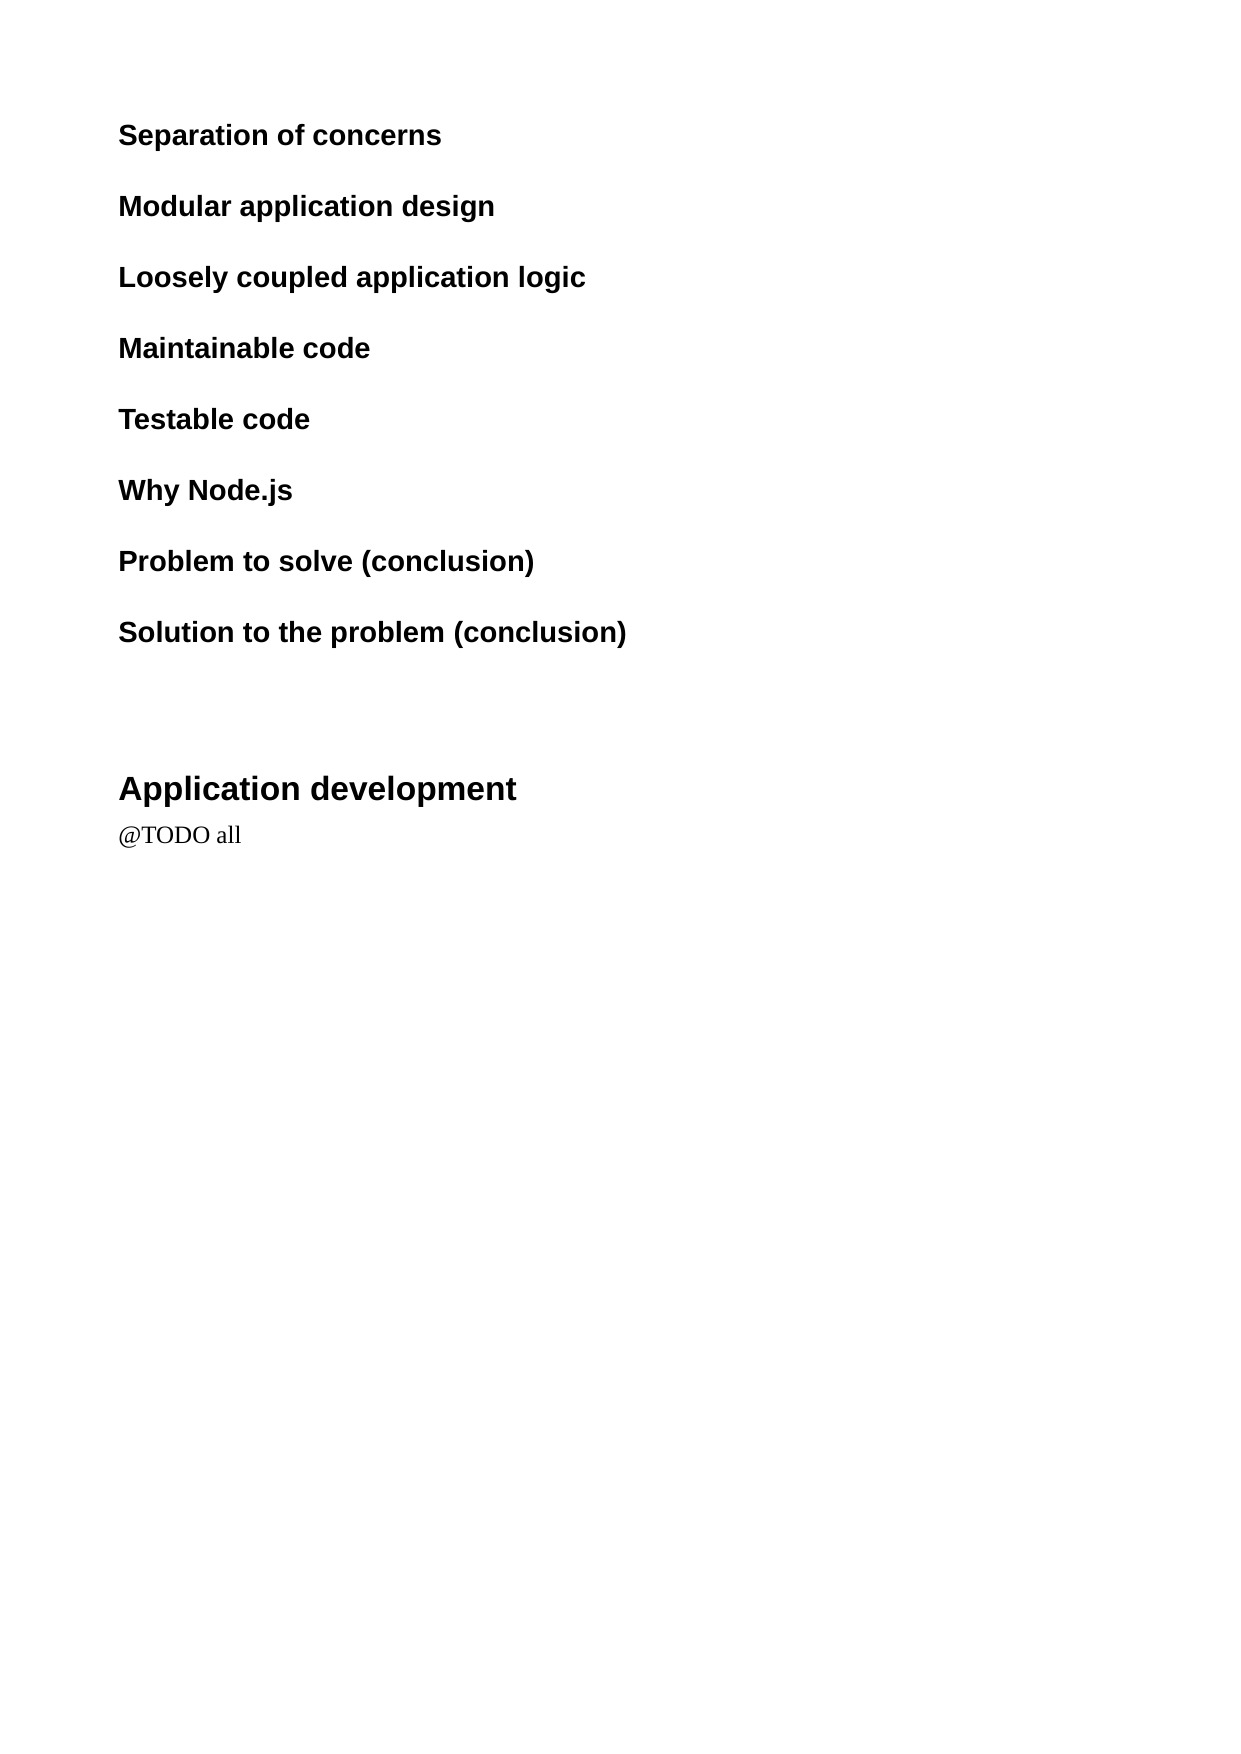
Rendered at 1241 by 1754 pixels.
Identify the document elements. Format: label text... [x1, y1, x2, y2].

subtitle Problem to solve (conclusion) [118, 544, 1122, 578]
text @TODO all [118, 820, 1122, 849]
subtitle Application development [118, 769, 1122, 808]
subtitle Modular application design [118, 189, 1122, 223]
subtitle Why Node.js [118, 473, 1122, 507]
subtitle Separation of concerns [118, 118, 1122, 152]
subtitle Solution to the problem (conclusion) [118, 615, 1122, 649]
subtitle Loosely coupled application logic [118, 260, 1122, 294]
subtitle Maintainable code [118, 331, 1122, 365]
subtitle Testable code [118, 402, 1122, 436]
